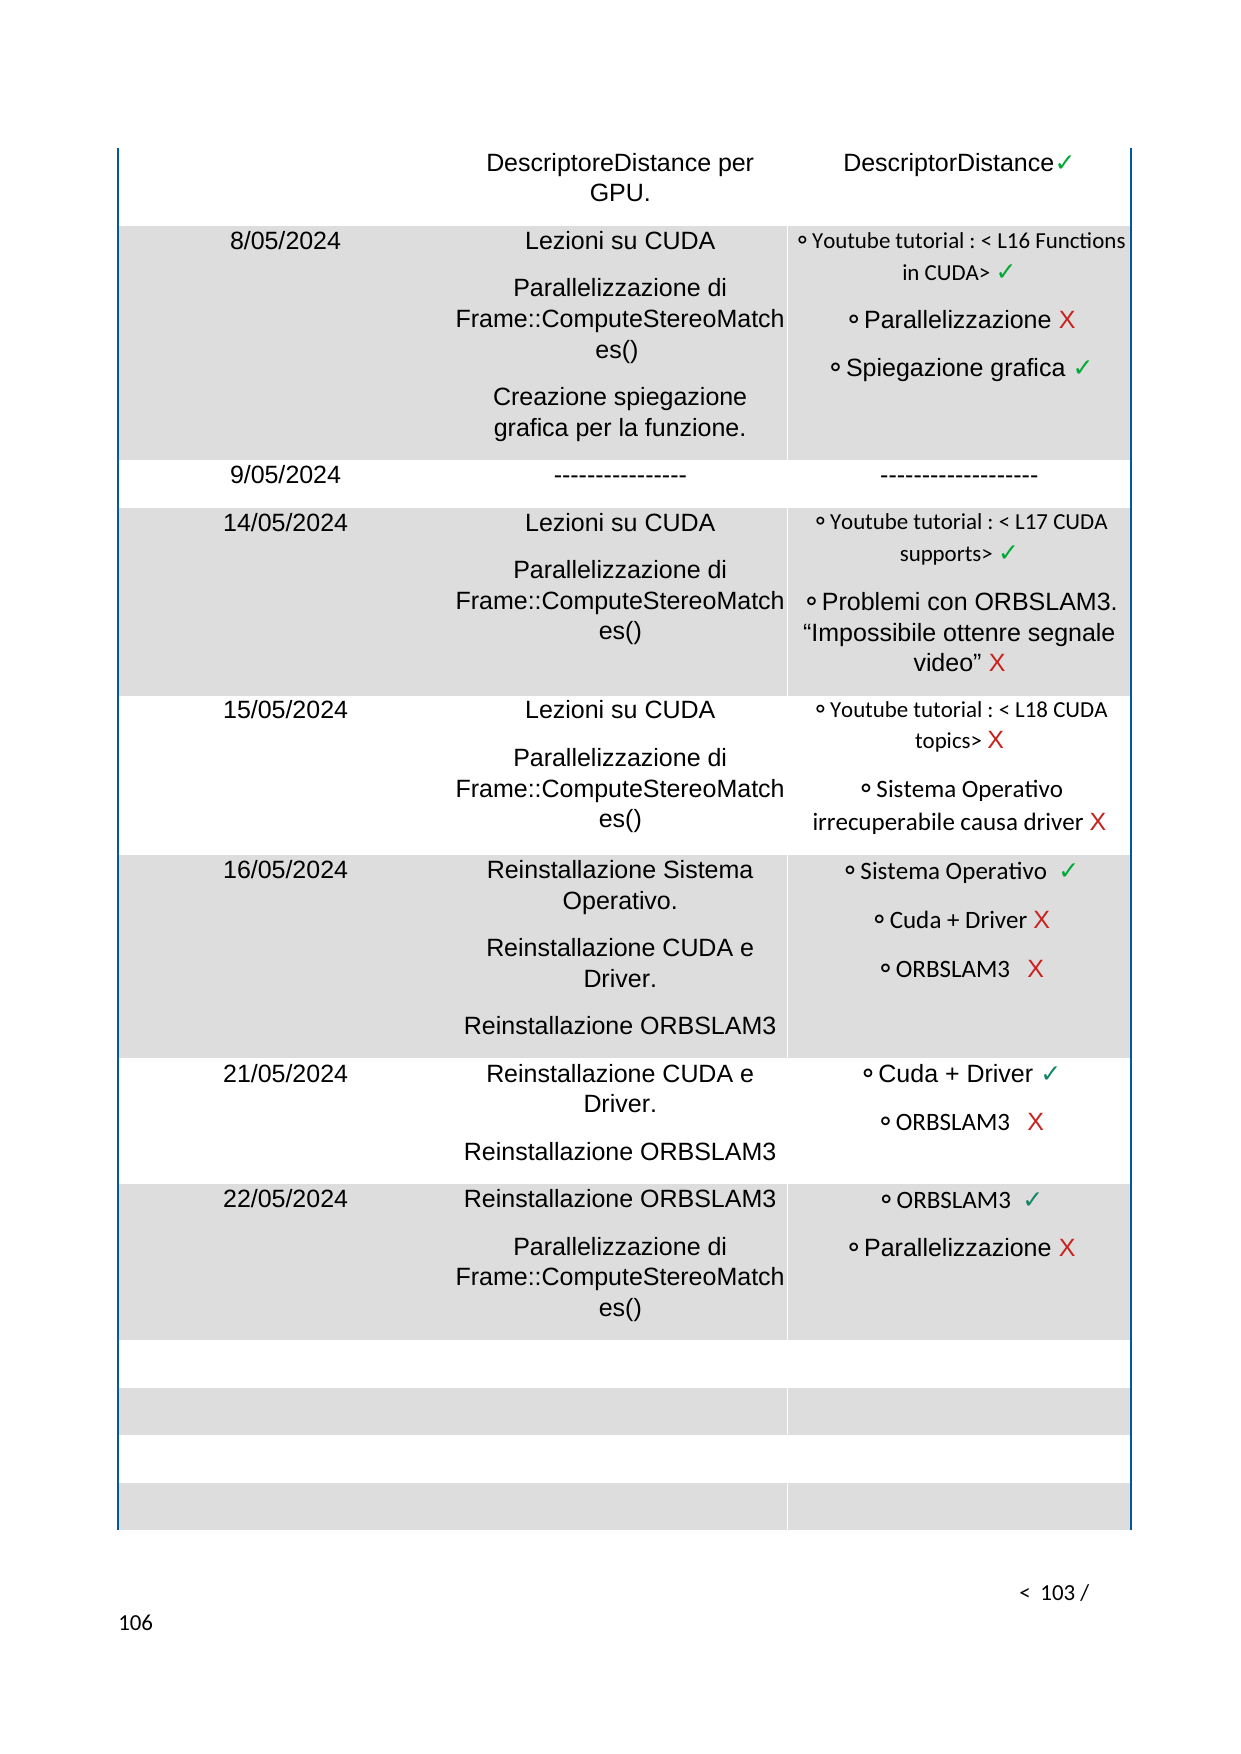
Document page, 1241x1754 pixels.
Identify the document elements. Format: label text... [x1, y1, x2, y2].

table_cell ⚬Sistema Operativo ✓ ⚬Cuda + Driver X ⚬ORBSLAM3 X [788, 855, 1130, 1058]
table_cell ⚬ORBSLAM3 ✓ ⚬Parallelizzazione X [788, 1184, 1130, 1340]
table_cell DescriptoreDistance per GPU. [453, 148, 787, 226]
table_cell 16/05/2024 [119, 855, 453, 1058]
table_cell ------------------- [788, 460, 1130, 507]
table_cell 21/05/2024 [119, 1059, 453, 1184]
table_cell [119, 1483, 453, 1530]
table_cell Reinstallazione Sistema Operativo. Reinstallazione CUDA e Driver. Reinstallazione ORBSLAM3 [453, 855, 787, 1058]
table_cell [788, 1340, 1130, 1388]
table_cell 15/05/2024 [119, 696, 453, 855]
table_cell [453, 1388, 787, 1435]
table_cell [788, 1435, 1130, 1482]
table_cell Reinstallazione ORBSLAM3 Parallelizzazione di Frame::ComputeStereoMatches() [453, 1184, 787, 1340]
table_cell ⚬Youtube tutorial : < L18 CUDA topics> X ⚬Sistema Operativo irrecuperabile causa driver X [788, 696, 1130, 855]
table_cell [119, 1340, 453, 1388]
table_cell ---------------- [453, 460, 787, 507]
table_cell Lezioni su CUDA Parallelizzazione di Frame::ComputeStereoMatches() Creazione spiegazione grafica per la funzione. [453, 226, 787, 460]
table_cell 8/05/2024 [119, 226, 453, 460]
table_cell ⚬Cuda + Driver ✓ ⚬ORBSLAM3 X [788, 1059, 1130, 1184]
table_cell [119, 148, 453, 226]
table_cell [453, 1483, 787, 1530]
table_cell Reinstallazione CUDA e Driver. Reinstallazione ORBSLAM3 [453, 1059, 787, 1184]
table_cell ⚬Youtube tutorial : < L16 Functions in CUDA> ✓ ⚬Parallelizzazione X ⚬Spiegazione grafica ✓ [788, 226, 1130, 460]
table_cell [453, 1340, 787, 1388]
table_cell 14/05/2024 [119, 508, 453, 696]
table_cell [788, 1388, 1130, 1435]
table_cell DescriptorDistance✓ [788, 148, 1130, 226]
table_cell 9/05/2024 [119, 460, 453, 507]
table_cell Lezioni su CUDA Parallelizzazione di Frame::ComputeStereoMatches() [453, 508, 787, 696]
table_cell [119, 1435, 453, 1482]
table_cell 22/05/2024 [119, 1184, 453, 1340]
table_cell Lezioni su CUDA Parallelizzazione di Frame::ComputeStereoMatches() [453, 696, 787, 855]
table_cell [788, 1483, 1130, 1530]
table_cell ⚬Youtube tutorial : < L17 CUDA supports> ✓ ⚬Problemi con ORBSLAM3. “Impossibile ottenre segnale video” X [788, 508, 1130, 696]
table_cell [453, 1435, 787, 1482]
table_cell [119, 1388, 453, 1435]
